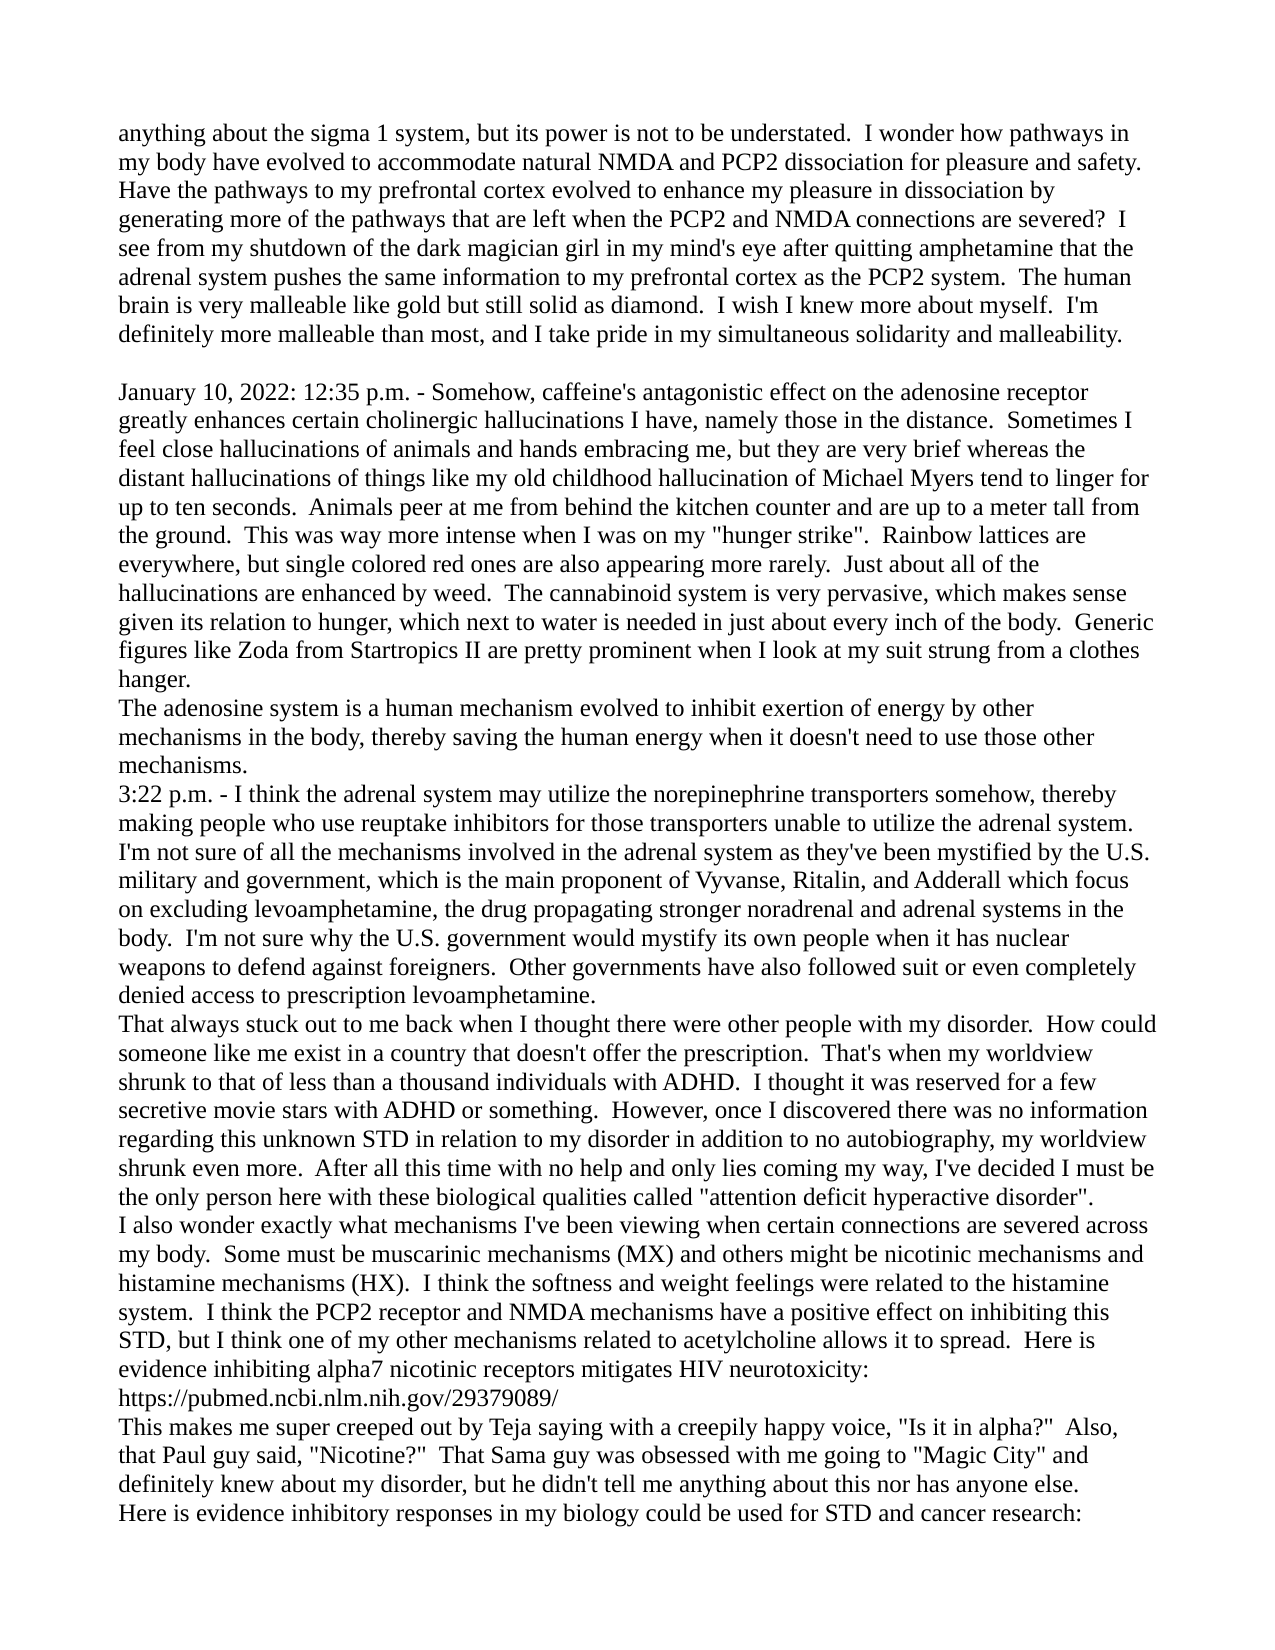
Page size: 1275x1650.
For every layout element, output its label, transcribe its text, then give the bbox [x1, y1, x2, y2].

text That always stuck out to me back when I thought there were other people with my disorder. How could someone like me exist in a country that doesn't offer the prescription. That's when my worldview shrunk to that of less than a thousand individuals with ADHD. I thought it was reserved for a few secretive movie stars with ADHD or something. However, once I discovered there was no information regarding this unknown STD in relation to my disorder in addition to no autobiography, my worldview shrunk even more. After all this time with no help and only lies coming my way, I've decided I must be the only person here with these biological qualities called "attention deficit hyperactive disorder". [118, 1009, 1157, 1211]
text This makes me super creeped out by Teja saying with a creepily happy voice, "Is it in alpha?" Also, that Paul guy said, "Nicotine?" That Sama guy was obsessed with me going to "Magic City" and definitely knew about my disorder, but he didn't tell me anything about this nor has anyone else. [118, 1412, 1157, 1498]
text January 10, 2022: 12:35 p.m. - Somehow, caffeine's antagonistic effect on the adenosine receptor greatly enhances certain cholinergic hallucinations I have, namely those in the distance. Sometimes I feel close hallucinations of animals and hands embracing me, but they are very brief whereas the distant hallucinations of things like my old childhood hallucination of Michael Myers tend to linger for up to ten seconds. Animals peer at me from behind the kitchen counter and are up to a meter tall from the ground. This was way more intense when I was on my "hunger strike". Rainbow lattices are everywhere, but single colored red ones are also appearing more rarely. Just about all of the hallucinations are enhanced by weed. The cannabinoid system is very pervasive, which makes sense given its relation to hunger, which next to water is needed in just about every inch of the body. Generic figures like Zoda from Startropics II are pretty prominent when I look at my suit strung from a clothes hanger. [118, 377, 1157, 693]
text The adenosine system is a human mechanism evolved to inhibit exertion of energy by other mechanisms in the body, thereby saving the human energy when it doesn't need to use those other mechanisms. [118, 693, 1157, 779]
text https://pubmed.ncbi.nlm.nih.gov/29379089/ [118, 1383, 1157, 1412]
text anything about the sigma 1 system, but its power is not to be understated. I wonder how pathways in my body have evolved to accommodate natural NMDA and PCP2 dissociation for pleasure and safety. Have the pathways to my prefrontal cortex evolved to enhance my pleasure in dissociation by generating more of the pathways that are left when the PCP2 and NMDA connections are severed? I see from my shutdown of the dark magician girl in my mind's eye after quitting amphetamine that the adrenal system pushes the same information to my prefrontal cortex as the PCP2 system. The human brain is very malleable like gold but still solid as diamond. I wish I knew more about myself. I'm definitely more malleable than most, and I take pride in my simultaneous solidarity and malleability. [118, 118, 1157, 348]
text Here is evidence inhibitory responses in my biology could be used for STD and cancer research: [118, 1498, 1157, 1527]
text I also wonder exactly what mechanisms I've been viewing when certain connections are severed across my body. Some must be muscarinic mechanisms (MX) and others might be nicotinic mechanisms and histamine mechanisms (HX). I think the softness and weight feelings were related to the histamine system. I think the PCP2 receptor and NMDA mechanisms have a positive effect on inhibiting this STD, but I think one of my other mechanisms related to acetylcholine allows it to spread. Here is evidence inhibiting alpha7 nicotinic receptors mitigates HIV neurotoxicity: [118, 1211, 1157, 1383]
text 3:22 p.m. - I think the adrenal system may utilize the norepinephrine transporters somehow, thereby making people who use reuptake inhibitors for those transporters unable to utilize the adrenal system. I'm not sure of all the mechanisms involved in the adrenal system as they've been mystified by the U.S. military and government, which is the main proponent of Vyvanse, Ritalin, and Adderall which focus on excluding levoamphetamine, the drug propagating stronger noradrenal and adrenal systems in the body. I'm not sure why the U.S. government would mystify its own people when it has nuclear weapons to defend against foreigners. Other governments have also followed suit or even completely denied access to prescription levoamphetamine. [118, 779, 1157, 1009]
